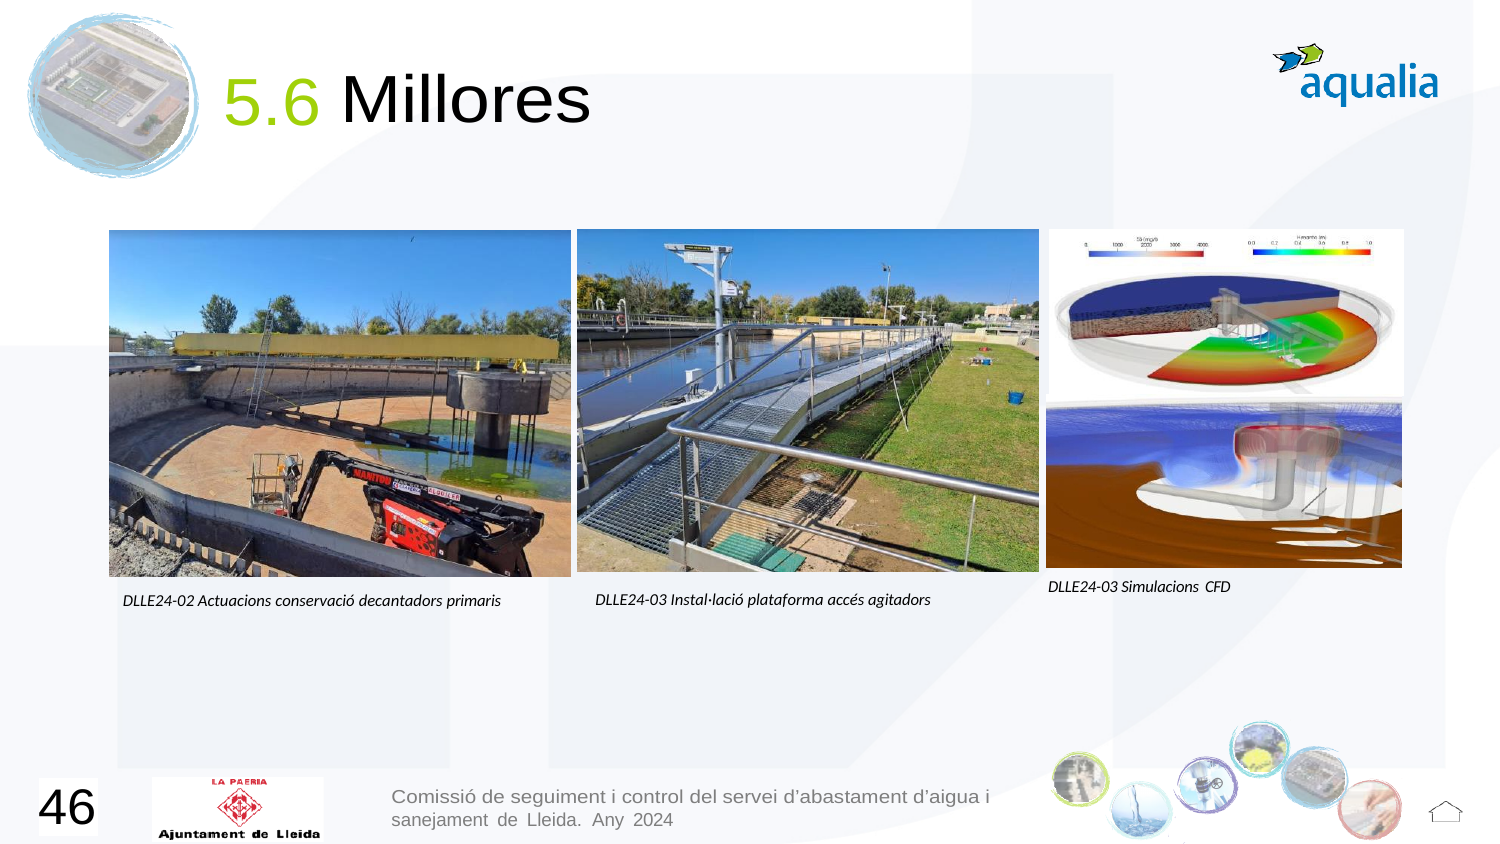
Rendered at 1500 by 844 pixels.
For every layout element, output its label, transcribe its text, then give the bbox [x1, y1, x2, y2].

table_cell 15 [1050, 788, 1060, 796]
text 46 [39, 778, 98, 836]
